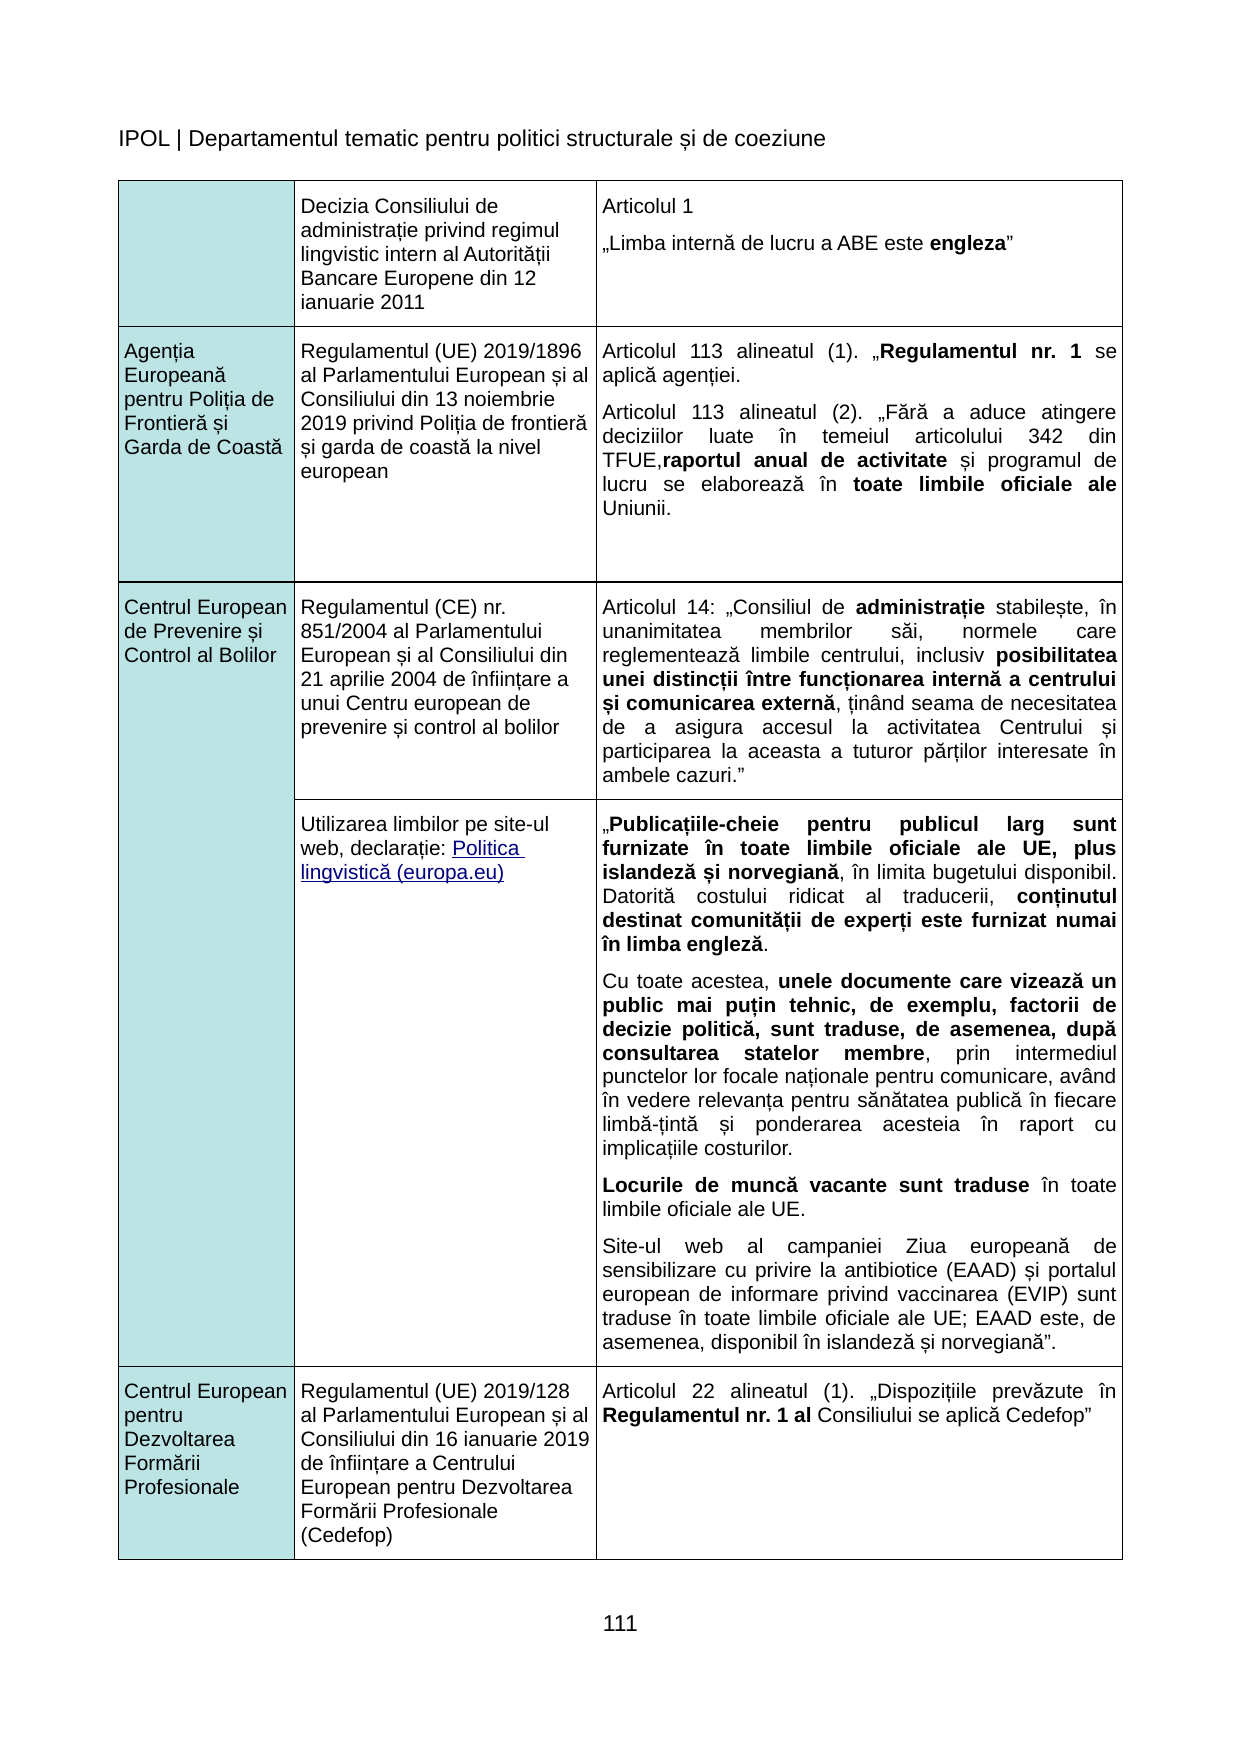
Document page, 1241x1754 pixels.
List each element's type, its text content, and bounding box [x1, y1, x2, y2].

table_cell Decizia Consiliului de administrație privind regimul lingvistic intern al Autorității Bancare Europene din 12 ianuarie 2011 [295, 181, 596, 326]
table_cell Articolul 1 „Limba internă de lucru a ABE este engleza” [597, 181, 1122, 326]
table_cell „Publicațiile-cheie pentru publicul larg sunt furnizate în toate limbile oficiale ale UE, plus islandeză și norvegiană, în limita bugetului disponibil. Datorită costului ridicat al traducerii, conținutul destinat comunității de experți este furnizat numai în limba engleză. Cu toate acestea, unele documente care vizează un public mai puțin tehnic, de exemplu, factorii de decizie politică, sunt traduse, de asemenea, după consultarea statelor membre, prin intermediul punctelor lor focale naționale pentru comunicare, având în vedere relevanța pentru sănătatea publică în fiecare limbă-țintă și ponderarea acesteia în raport cu implicațiile costurilor. Locurile de muncă vacante sunt traduse în toate limbile oficiale ale UE. Site-ul web al campaniei Ziua europeană de sensibilizare cu privire la antibiotice (EAAD) și portalul european de informare privind vaccinarea (EVIP) sunt traduse în toate limbile oficiale ale UE; EAAD este, de asemenea, disponibil în islandeză și norvegiană”. [597, 800, 1122, 1366]
table_cell Articolul 22 alineatul (1). „Dispozițiile prevăzute în Regulamentul nr. 1 al Consiliului se aplică Cedefop” [597, 1367, 1122, 1559]
table_cell Articolul 113 alineatul (1). „Regulamentul nr. 1 se aplică agenției. Articolul 113 alineatul (2). „Fără a aduce atingere deciziilor luate în temeiul articolului 342 din TFUE,raportul anual de activitate și programul de lucru se elaborează în toate limbile oficiale ale Uniunii. [597, 327, 1122, 581]
table_cell Centrul European pentru Dezvoltarea Formării Profesionale [119, 1367, 294, 1559]
table_cell Regulamentul (CE) nr. 851/2004 al Parlamentului European și al Consiliului din 21 aprilie 2004 de înființare a unui Centru european de prevenire și control al bolilor [295, 583, 596, 798]
table_cell Regulamentul (UE) 2019/1896 al Parlamentului European și al Consiliului din 13 noiembrie 2019 privind Poliția de frontieră și garda de coastă la nivel european [295, 327, 596, 581]
table_cell Articolul 14: „Consiliul de administrație stabilește, în unanimitatea membrilor săi, normele care reglementează limbile centrului, inclusiv posibilitatea unei distincții între funcționarea internă a centrului și comunicarea externă, ținând seama de necesitatea de a asigura accesul la activitatea Centrului și participarea la aceasta a tuturor părților interesate în ambele cazuri.” [597, 583, 1122, 798]
table_cell Centrul European de Prevenire și Control al Bolilor [119, 583, 294, 1366]
table_cell [119, 181, 294, 326]
table_cell Utilizarea limbilor pe site-ul web, declarație: Politica lingvistică (europa.eu) [295, 800, 596, 1366]
table_cell Regulamentul (UE) 2019/128 al Parlamentului European și al Consiliului din 16 ianuarie 2019 de înființare a Centrului European pentru Dezvoltarea Formării Profesionale (Cedefop) [295, 1367, 596, 1559]
table_cell Agenția Europeană pentru Poliția de Frontieră și Garda de Coastă [119, 327, 294, 581]
